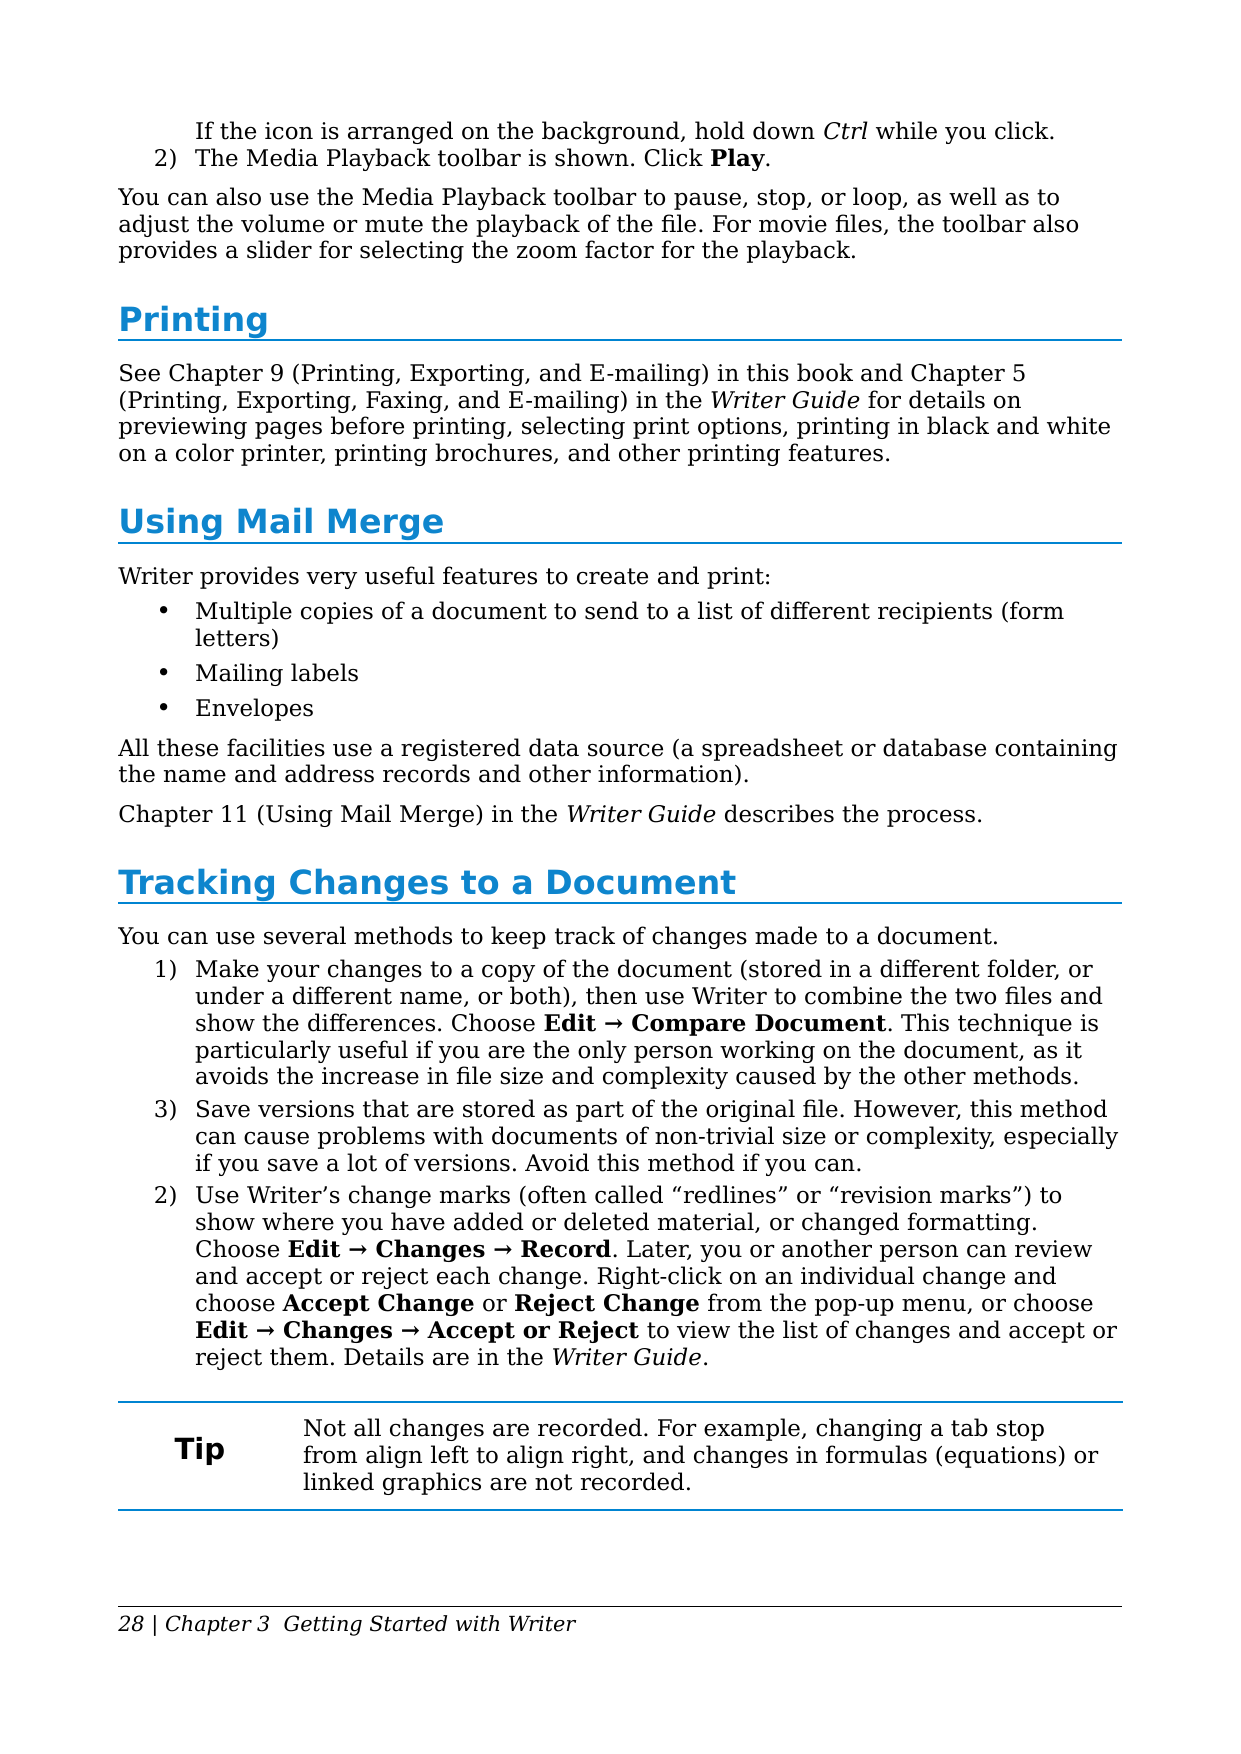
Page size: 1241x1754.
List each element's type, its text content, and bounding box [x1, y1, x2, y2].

list Use Writer’s change marks (often called “redlines” or “revision marks”) to show where you have added or deleted material, or changed formatting. Choose Edit → Changes → Record. Later, you or another person can review and accept or reject each change. Right-click on an individual change and choose Accept Change or Reject Change from the pop-up menu, or choose Edit → Changes → Accept or Reject to view the list of changes and accept or reject them. Details are in the Writer Guide. [177, 1183, 1122, 1370]
subtitle Printing [118, 300, 1122, 339]
list Envelopes [156, 693, 1122, 723]
list Mailing labels [156, 658, 1122, 687]
list The Media Playback toolbar is shown. Click Play. [177, 145, 1122, 172]
text Chapter 11 (Using Mail Merge) in the Writer Guide describes the process. [118, 801, 1122, 827]
list Make your changes to a copy of the document (stored in a different folder, or under a different name, or both), then use Writer to combine the two files and show the differences. Choose Edit → Compare Document. This technique is particularly useful if you are the only person working on the document, as it avoids the increase in file size and complexity caused by the other methods. [177, 957, 1122, 1090]
subtitle Using Mail Merge [118, 503, 1122, 542]
list Multiple copies of a document to send to a list of different recipients (form letters) [156, 596, 1122, 652]
list If the icon is arranged on the background, hold down Ctrl while you click. [195, 118, 1122, 145]
text See Chapter 9 (Printing, Exporting, and E‑mailing) in this book and Chapter 5 (Printing, Exporting, Faxing, and E‑mailing) in the Writer Guide for details on previewing pages before printing, selecting print options, printing in black and white on a color printer, printing brochures, and other printing features. [118, 360, 1122, 467]
list Save versions that are stored as part of the original file. However, this method can cause problems with documents of non-trivial size or complexity, especially if you save a lot of versions. Avoid this method if you can. [177, 1096, 1122, 1176]
table_header Not all changes are recorded. For example, changing a tab stop from align left to align right, and changes in formulas (equations) or linked graphics are not recorded. [281, 1403, 1122, 1509]
subtitle Tracking Changes to a Document [118, 864, 1122, 902]
list Writer provides very useful features to create and print: [118, 563, 1122, 589]
table_header Tip [118, 1403, 281, 1509]
text All these facilities use a registered data source (a spreadsheet or database containing the name and address records and other information). [118, 735, 1122, 788]
text You can also use the Media Playback toolbar to pause, stop, or loop, as well as to adjust the volume or mute the playback of the file. For movie files, the toolbar also provides a slider for selecting the zoom factor for the playback. [118, 184, 1122, 264]
list You can use several methods to keep track of changes made to a document. [118, 923, 1122, 950]
